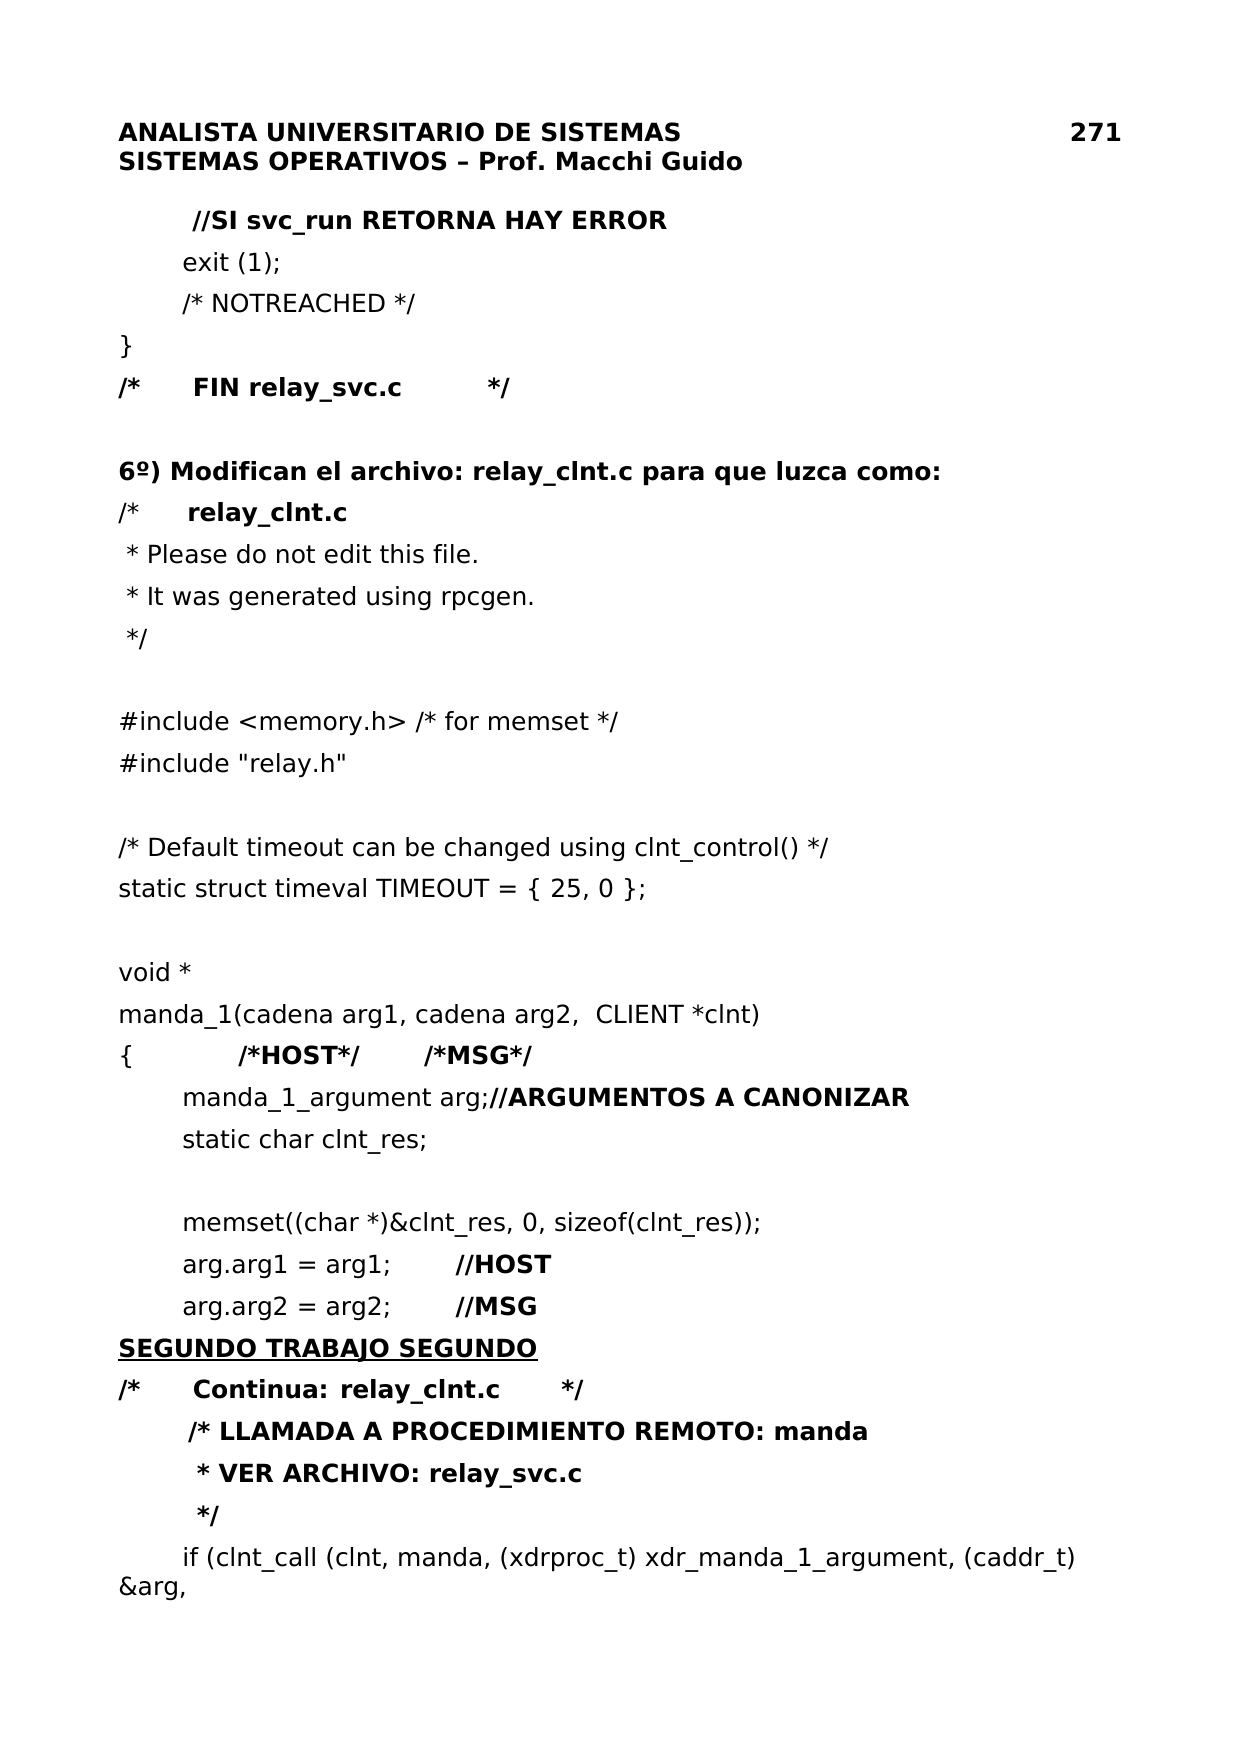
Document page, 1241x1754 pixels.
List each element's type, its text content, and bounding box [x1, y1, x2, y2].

text */ [118, 1501, 1122, 1530]
text memset((char *)&clnt_res, 0, sizeof(clnt_res)); [118, 1209, 1122, 1238]
text 6º) Modifican el archivo: relay_clnt.c para que luzca como: [118, 457, 1122, 486]
text /* relay_clnt.c [118, 498, 1122, 528]
text /* LLAMADA A PROCEDIMIENTO REMOTO: manda [118, 1417, 1122, 1447]
text /* Default timeout can be changed using clnt_control() */ [118, 833, 1122, 862]
text //SI svc_run RETORNA HAY ERROR [118, 206, 1122, 235]
text /* Continua: relay_clnt.c */ [118, 1376, 1122, 1405]
text * VER ARCHIVO: relay_svc.c [118, 1459, 1122, 1488]
text if (clnt_call (clnt, manda, (xdrproc_t) xdr_manda_1_argument, (caddr_t) &arg, [118, 1543, 1122, 1601]
text void * [118, 958, 1122, 987]
text exit (1); [118, 248, 1122, 277]
text /* NOTREACHED */ [118, 290, 1122, 319]
text static struct timeval TIMEOUT = { 25, 0 }; [118, 874, 1122, 904]
text #include "relay.h" [118, 749, 1122, 778]
text manda_1(cadena arg1, cadena arg2, CLIENT *clnt) [118, 1000, 1122, 1029]
text arg.arg1 = arg1; //HOST [118, 1250, 1122, 1280]
text * Please do not edit this file. [118, 540, 1122, 569]
text } [118, 331, 1122, 361]
text static char clnt_res; [118, 1125, 1122, 1154]
text SEGUNDO TRABAJO SEGUNDO [118, 1334, 1122, 1363]
text arg.arg2 = arg2; //MSG [118, 1292, 1122, 1321]
text /* FIN relay_svc.c */ [118, 373, 1122, 402]
text */ [118, 624, 1122, 653]
text #include <memory.h> /* for memset */ [118, 707, 1122, 737]
text * It was generated using rpcgen. [118, 582, 1122, 611]
text manda_1_argument arg;//ARGUMENTOS A CANONIZAR [118, 1083, 1122, 1113]
text { /*HOST*/ /*MSG*/ [118, 1042, 1122, 1071]
